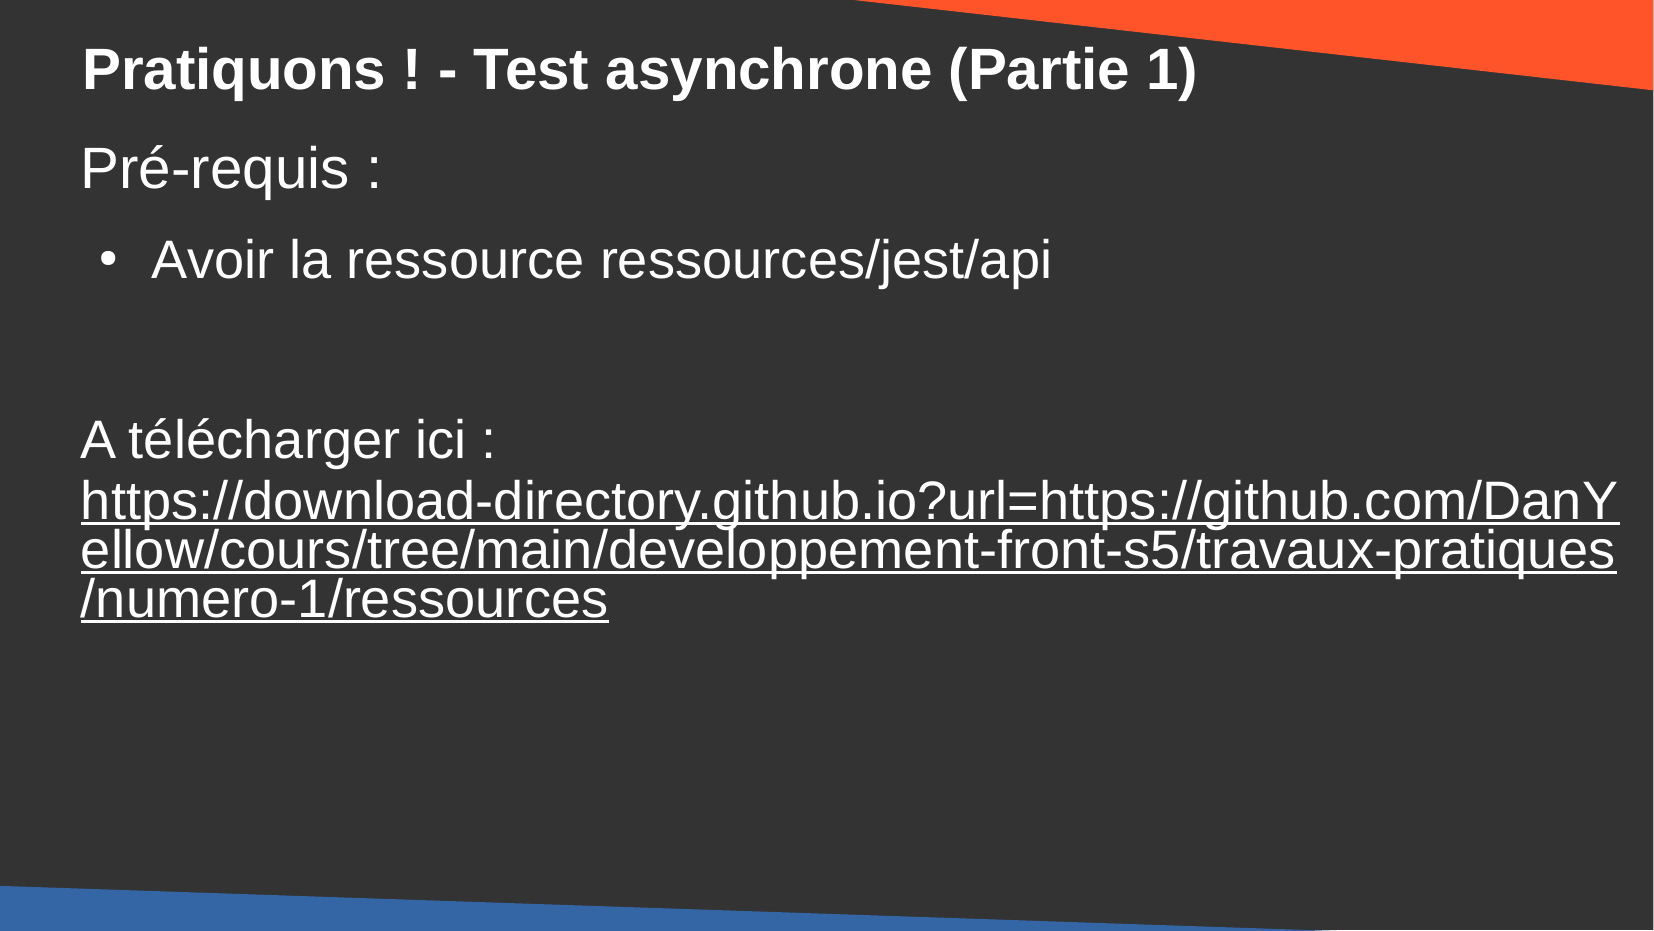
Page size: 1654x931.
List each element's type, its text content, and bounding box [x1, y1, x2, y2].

title Pratiquons ! - Test asynchrone (Partie 1) [82, 37, 1571, 114]
text_box [0, 885, 1337, 931]
list Pré-requis : Avoir la ressource ressources/jest/api A télécharger ici : https://download-directory.github.io?url=https://github.com/DanYellow/cours/tree/main/developpement-front-s5/travaux-pratiques/numero-1/ressources [80, 135, 1620, 721]
text_box [853, 0, 1653, 91]
